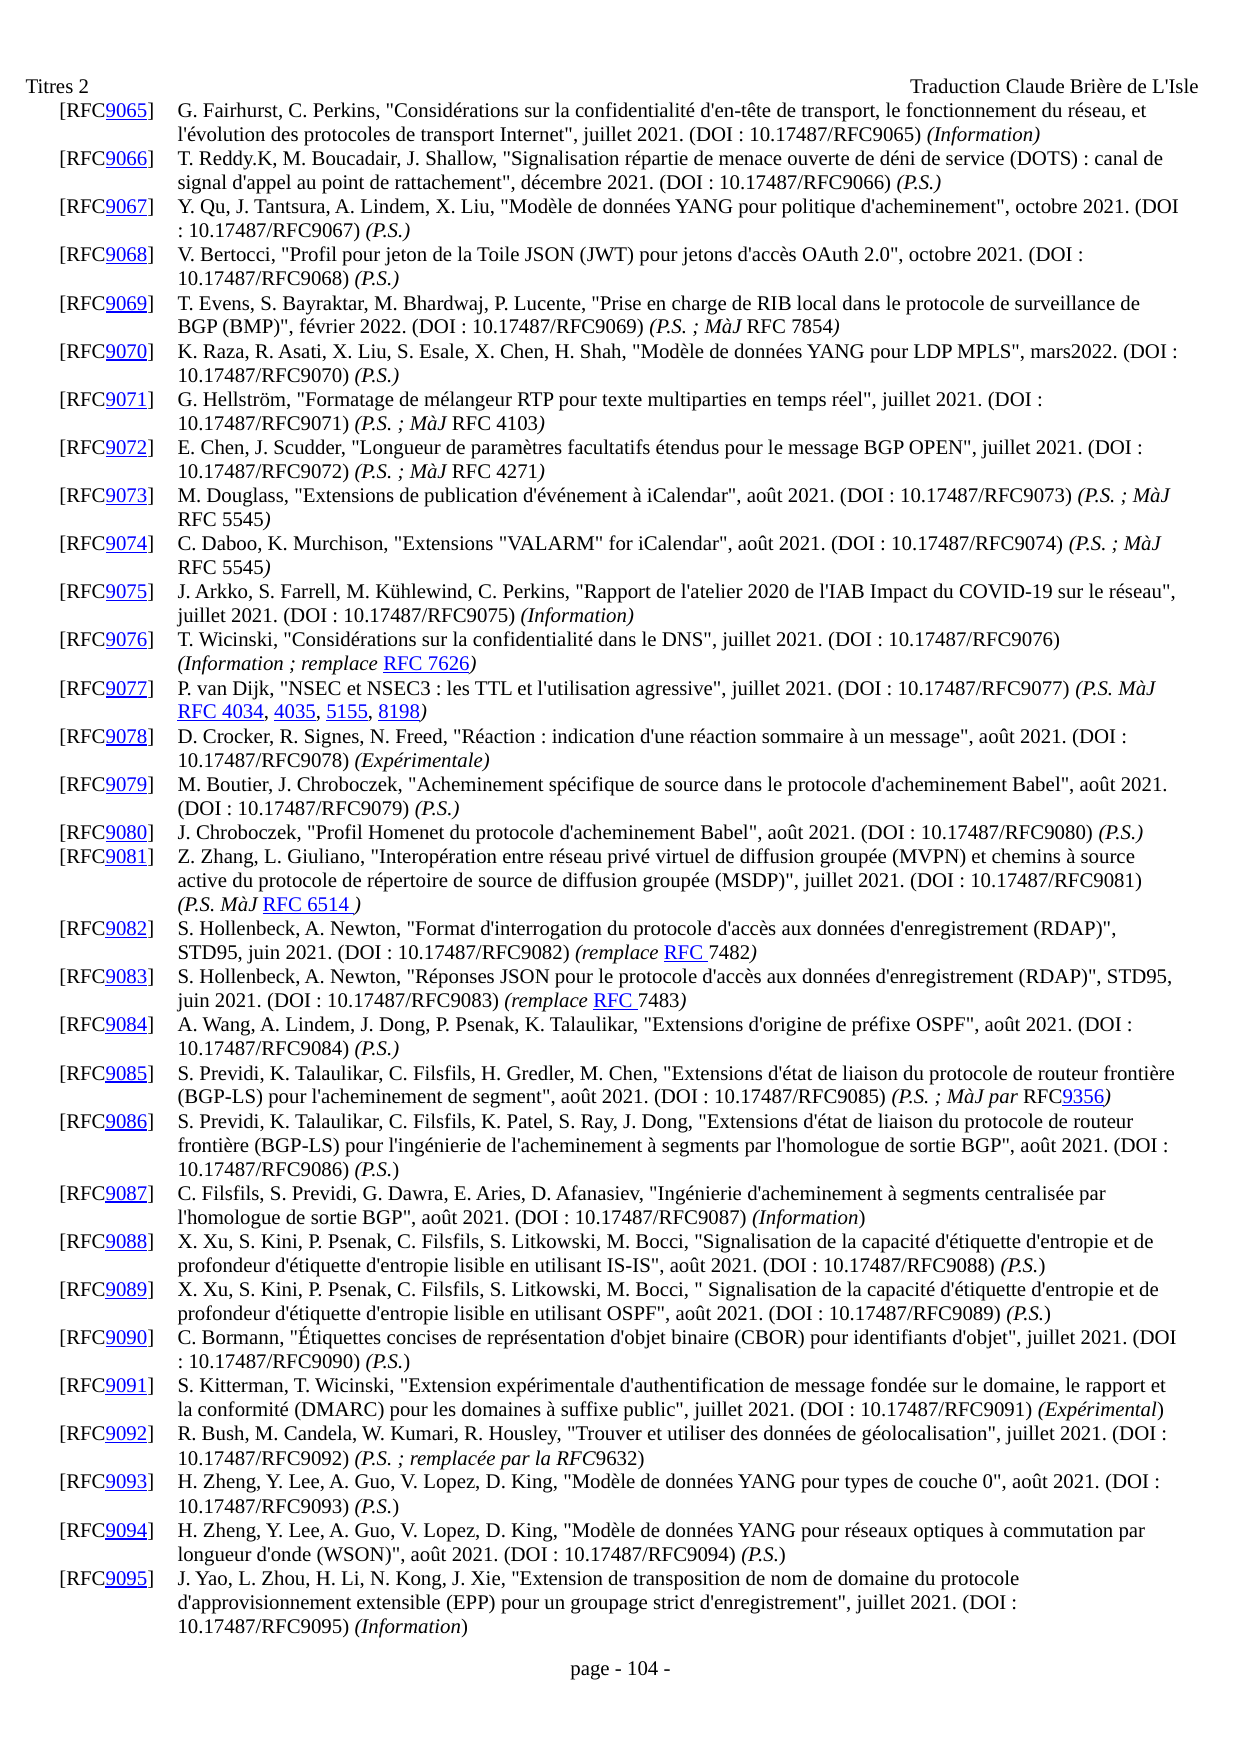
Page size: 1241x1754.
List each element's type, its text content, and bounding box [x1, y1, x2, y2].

text [RFC9079] M. Boutier, J. Chroboczek, "Acheminement spécifique de source dans le protocole d'acheminement Babel", août 2021. (DOI : 10.17487/RFC9079) (P.S.) [59, 772, 1181, 820]
text [RFC9076] T. Wicinski, "Considérations sur la confidentialité dans le DNS", juillet 2021. (DOI : 10.17487/RFC9076) (Information ; remplace RFC 7626) [59, 627, 1181, 675]
text [RFC9068] V. Bertocci, "Profil pour jeton de la Toile JSON (JWT) pour jetons d'accès OAuth 2.0", octobre 2021. (DOI : 10.17487/RFC9068) (P.S.) [59, 242, 1181, 290]
text [RFC9074] C. Daboo, K. Murchison, "Extensions "VALARM" for iCalendar", août 2021. (DOI : 10.17487/RFC9074) (P.S. ; MàJ RFC 5545) [59, 531, 1181, 579]
text [RFC9077] P. van Dijk, "NSEC et NSEC3 : les TTL et l'utilisation agressive", juillet 2021. (DOI : 10.17487/RFC9077) (P.S. MàJ RFC 4034, 4035, 5155, 8198) [59, 675, 1181, 723]
text [RFC9088] X. Xu, S. Kini, P. Psenak, C. Filsfils, S. Litkowski, M. Bocci, "Signalisation de la capacité d'étiquette d'entropie et de profondeur d'étiquette d'entropie lisible en utilisant IS-IS", août 2021. (DOI : 10.17487/RFC9088) (P.S.) [59, 1229, 1181, 1277]
text [RFC9086] S. Previdi, K. Talaulikar, C. Filsfils, K. Patel, S. Ray, J. Dong, "Extensions d'état de liaison du protocole de routeur frontière (BGP-LS) pour l'ingénierie de l'acheminement à segments par l'homologue de sortie BGP", août 2021. (DOI : 10.17487/RFC9086) (P.S.) [59, 1108, 1181, 1181]
text [RFC9094] H. Zheng, Y. Lee, A. Guo, V. Lopez, D. King, "Modèle de données YANG pour réseaux optiques à commutation par longueur d'onde (WSON)", août 2021. (DOI : 10.17487/RFC9094) (P.S.) [59, 1518, 1181, 1566]
text [RFC9070] K. Raza, R. Asati, X. Liu, S. Esale, X. Chen, H. Shah, "Modèle de données YANG pour LDP MPLS", mars2022. (DOI : 10.17487/RFC9070) (P.S.) [59, 338, 1181, 387]
text [RFC9072] E. Chen, J. Scudder, "Longueur de paramètres facultatifs étendus pour le message BGP OPEN", juillet 2021. (DOI : 10.17487/RFC9072) (P.S. ; MàJ RFC 4271) [59, 435, 1181, 483]
text [RFC9080] J. Chroboczek, "Profil Homenet du protocole d'acheminement Babel", août 2021. (DOI : 10.17487/RFC9080) (P.S.) [59, 820, 1181, 844]
text [RFC9065] G. Fairhurst, C. Perkins, "Considérations sur la confidentialité d'en-tête de transport, le fonctionnement du réseau, et l'évolution des protocoles de transport Internet", juillet 2021. (DOI : 10.17487/RFC9065) (Information) [59, 98, 1181, 146]
text [RFC9082] S. Hollenbeck, A. Newton, "Format d'interrogation du protocole d'accès aux données d'enregistrement (RDAP)", STD95, juin 2021. (DOI : 10.17487/RFC9082) (remplace RFC 7482) [59, 916, 1181, 964]
text [RFC9092] R. Bush, M. Candela, W. Kumari, R. Housley, "Trouver et utiliser des données de géolocalisation", juillet 2021. (DOI : 10.17487/RFC9092) (P.S. ; remplacée par la RFC9632) [59, 1421, 1181, 1469]
text [RFC9081] Z. Zhang, L. Giuliano, "Interopération entre réseau privé virtuel de diffusion groupée (MVPN) et chemins à source active du protocole de répertoire de source de diffusion groupée (MSDP)", juillet 2021. (DOI : 10.17487/RFC9081) (P.S. MàJ RFC 6514 ) [59, 844, 1181, 916]
text [RFC9095] J. Yao, L. Zhou, H. Li, N. Kong, J. Xie, "Extension de transposition de nom de domaine du protocole d'approvisionnement extensible (EPP) pour un groupage strict d'enregistrement", juillet 2021. (DOI : 10.17487/RFC9095) (Information) [59, 1566, 1181, 1638]
text [RFC9073] M. Douglass, "Extensions de publication d'événement à iCalendar", août 2021. (DOI : 10.17487/RFC9073) (P.S. ; MàJ RFC 5545) [59, 483, 1181, 531]
text [RFC9083] S. Hollenbeck, A. Newton, "Réponses JSON pour le protocole d'accès aux données d'enregistrement (RDAP)", STD95, juin 2021. (DOI : 10.17487/RFC9083) (remplace RFC 7483) [59, 964, 1181, 1012]
text [RFC9078] D. Crocker, R. Signes, N. Freed, "Réaction : indication d'une réaction sommaire à un message", août 2021. (DOI : 10.17487/RFC9078) (Expérimentale) [59, 723, 1181, 772]
text [RFC9069] T. Evens, S. Bayraktar, M. Bhardwaj, P. Lucente, "Prise en charge de RIB local dans le protocole de surveillance de BGP (BMP)", février 2022. (DOI : 10.17487/RFC9069) (P.S. ; MàJ RFC 7854) [59, 290, 1181, 338]
text [RFC9089] X. Xu, S. Kini, P. Psenak, C. Filsfils, S. Litkowski, M. Bocci, " Signalisation de la capacité d'étiquette d'entropie et de profondeur d'étiquette d'entropie lisible en utilisant OSPF", août 2021. (DOI : 10.17487/RFC9089) (P.S.) [59, 1277, 1181, 1325]
text [RFC9087] C. Filsfils, S. Previdi, G. Dawra, E. Aries, D. Afanasiev, "Ingénierie d'acheminement à segments centralisée par l'homologue de sortie BGP", août 2021. (DOI : 10.17487/RFC9087) (Information) [59, 1181, 1181, 1229]
text [RFC9090] C. Bormann, "Étiquettes concises de représentation d'objet binaire (CBOR) pour identifiants d'objet", juillet 2021. (DOI : 10.17487/RFC9090) (P.S.) [59, 1325, 1181, 1373]
text [RFC9075] J. Arkko, S. Farrell, M. Kühlewind, C. Perkins, "Rapport de l'atelier 2020 de l'IAB Impact du COVID-19 sur le réseau", juillet 2021. (DOI : 10.17487/RFC9075) (Information) [59, 579, 1181, 627]
text [RFC9067] Y. Qu, J. Tantsura, A. Lindem, X. Liu, "Modèle de données YANG pour politique d'acheminement", octobre 2021. (DOI : 10.17487/RFC9067) (P.S.) [59, 194, 1181, 242]
text [RFC9085] S. Previdi, K. Talaulikar, C. Filsfils, H. Gredler, M. Chen, "Extensions d'état de liaison du protocole de routeur frontière (BGP-LS) pour l'acheminement de segment", août 2021. (DOI : 10.17487/RFC9085) (P.S. ; MàJ par RFC9356) [59, 1060, 1181, 1108]
text [RFC9093] H. Zheng, Y. Lee, A. Guo, V. Lopez, D. King, "Modèle de données YANG pour types de couche 0", août 2021. (DOI : 10.17487/RFC9093) (P.S.) [59, 1469, 1181, 1518]
text [RFC9066] T. Reddy.K, M. Boucadair, J. Shallow, "Signalisation répartie de menace ouverte de déni de service (DOTS) : canal de signal d'appel au point de rattachement", décembre 2021. (DOI : 10.17487/RFC9066) (P.S.) [59, 146, 1181, 194]
text [RFC9071] G. Hellström, "Formatage de mélangeur RTP pour texte multiparties en temps réel", juillet 2021. (DOI : 10.17487/RFC9071) (P.S. ; MàJ RFC 4103) [59, 387, 1181, 435]
text [RFC9091] S. Kitterman, T. Wicinski, "Extension expérimentale d'authentification de message fondée sur le domaine, le rapport et la conformité (DMARC) pour les domaines à suffixe public", juillet 2021. (DOI : 10.17487/RFC9091) (Expérimental) [59, 1373, 1181, 1421]
text [RFC9084] A. Wang, A. Lindem, J. Dong, P. Psenak, K. Talaulikar, "Extensions d'origine de préfixe OSPF", août 2021. (DOI : 10.17487/RFC9084) (P.S.) [59, 1012, 1181, 1060]
